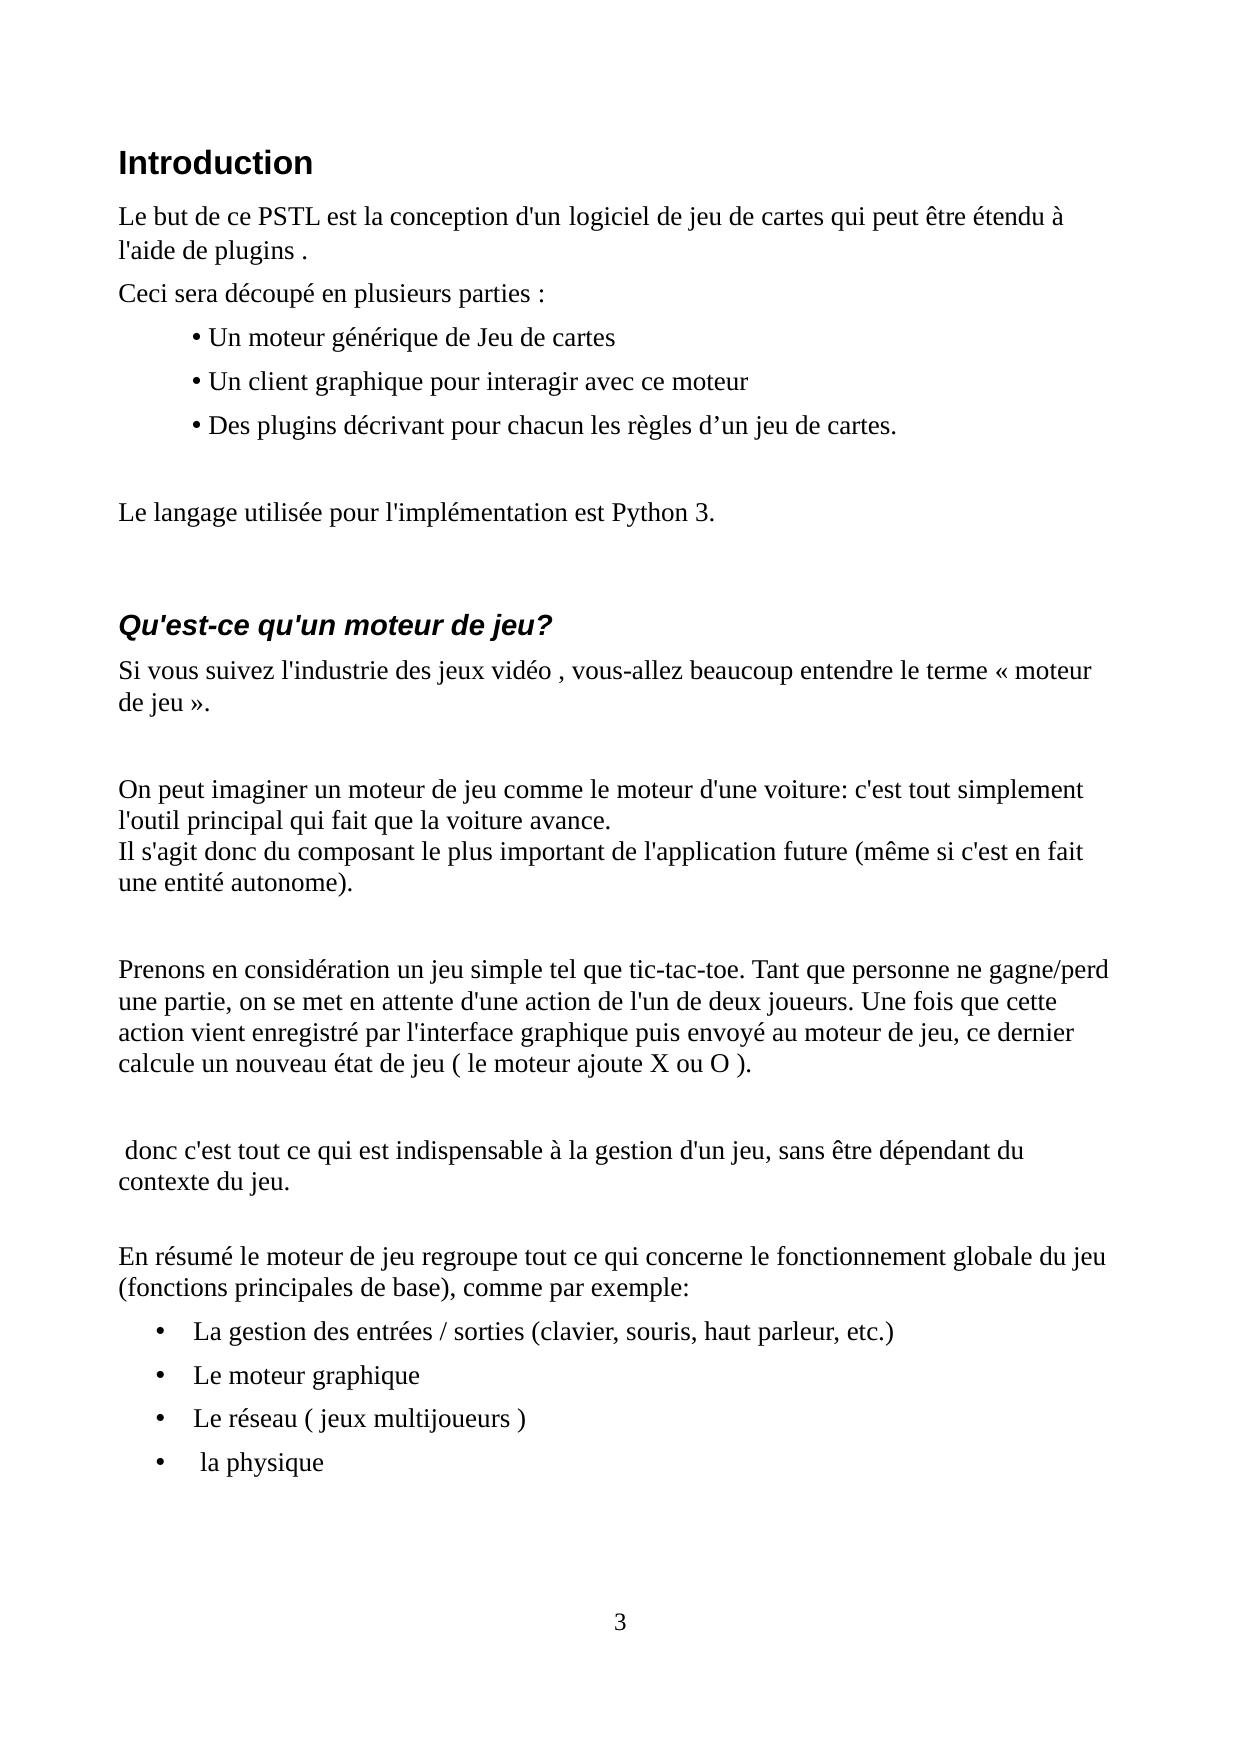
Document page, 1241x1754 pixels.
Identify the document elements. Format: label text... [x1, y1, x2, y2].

list La gestion des entrées / sorties (clavier, souris, haut parleur, etc.) [156, 1315, 1122, 1346]
subtitle Introduction [118, 143, 1122, 182]
text donc c'est tout ce qui est indispensable à la gestion d'un jeu, sans être dépendant du contexte du jeu. [118, 1134, 1122, 1197]
text On peut imaginer un moteur de jeu comme le moteur d'une voiture: c'est tout simplement l'outil principal qui fait que la voiture avance. Il s'agit donc du composant le plus important de l'application future (même si c'est en fait une entité autonome). [118, 773, 1122, 897]
list Des plugins décrivant pour chacun les règles d’un jeu de cartes. [118, 409, 1122, 440]
text Si vous suivez l'industrie des jeux vidéo , vous-allez beaucoup entendre le terme « moteur de jeu ». [118, 654, 1122, 717]
text Le langage utilisée pour l'implémentation est Python 3. [118, 496, 1122, 527]
list la physique [156, 1446, 1122, 1478]
text Ceci sera découpé en plusieurs parties : [118, 278, 1122, 309]
list Un moteur générique de Jeu de cartes [118, 321, 1122, 352]
list Le réseau ( jeux multijoueurs ) [156, 1403, 1122, 1434]
subtitle Qu'est-ce qu'un moteur de jeu? [118, 608, 1122, 642]
list Le moteur graphique [156, 1359, 1122, 1390]
list Un client graphique pour interagir avec ce moteur [118, 365, 1122, 396]
text En résumé le moteur de jeu regroupe tout ce qui concerne le fonctionnement globale du jeu (fonctions principales de base), comme par exemple: [118, 1209, 1122, 1303]
text Prenons en considération un jeu simple tel que tic-tac-toe. Tant que personne ne gagne/perd une partie, on se met en attente d'une action de l'un de deux joueurs. Une fois que cette action vient enregistré par l'interface graphique puis envoyé au moteur de jeu, ce dernier calcule un nouveau état de jeu ( le moteur ajoute X ou O ). [118, 954, 1122, 1078]
text Le but de ce PSTL est la conception d'un logiciel de jeu de cartes qui peut être étendu à l'aide de plugins . [118, 194, 1122, 265]
